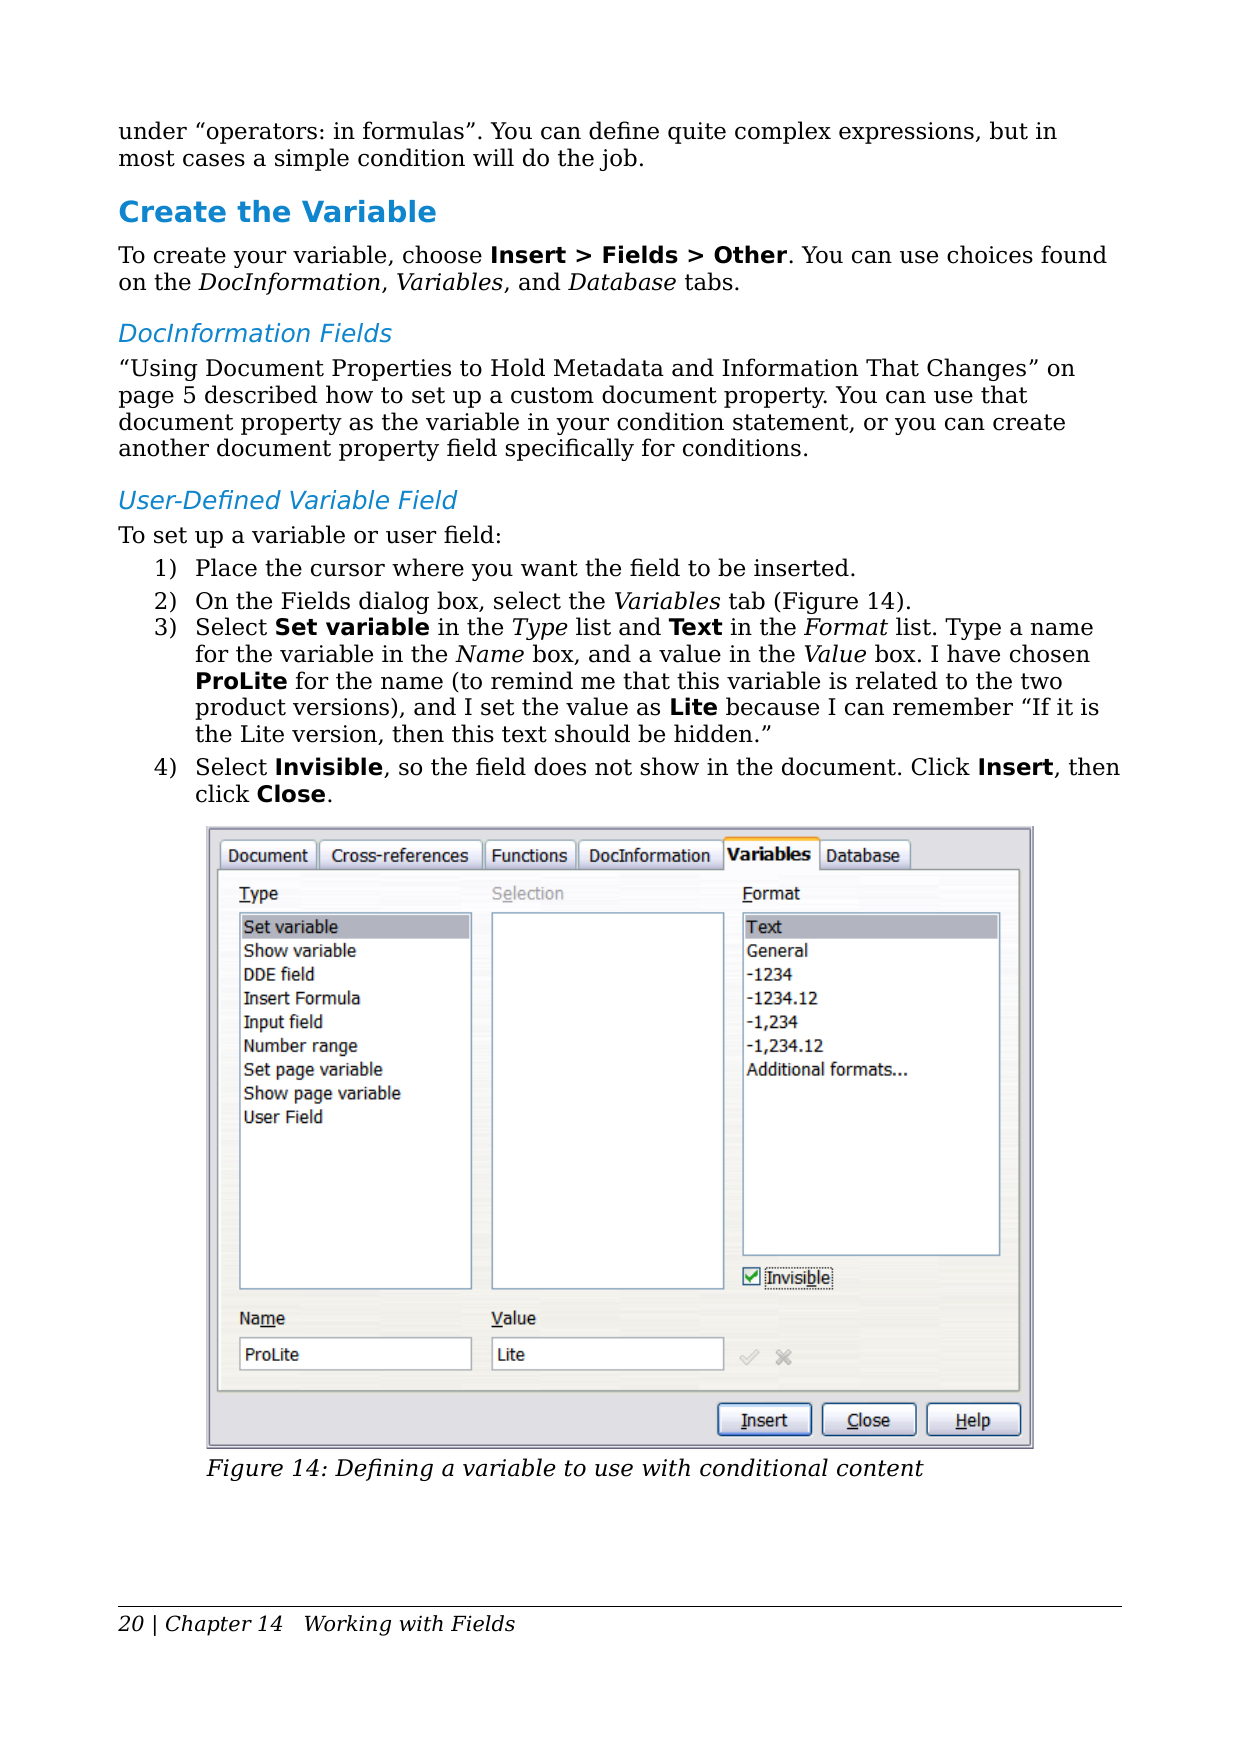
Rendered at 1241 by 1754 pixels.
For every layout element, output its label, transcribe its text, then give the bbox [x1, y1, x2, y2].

list Select Set variable in the Type list and Text in the Format list. Type a name for the variable in the Name box, and a value in the Value box. I have chosen ProLite for the name (to remind me that this variable is related to the two product versions), and I set the value as Lite because I can remember “If it is the Lite version, then this text should be hidden.” [177, 614, 1122, 748]
list Place the cursor where you want the field to be inserted. [177, 555, 1122, 582]
picture [206, 826, 1034, 1449]
list To set up a variable or user field: [118, 522, 1122, 548]
list On the Fields dialog box, select the Variables tab (Figure 14). [177, 588, 1122, 614]
subtitle User-Defined Variable Field [118, 486, 1122, 515]
text To create your variable, choose Insert > Fields > Other. You can use choices found on the DocInformation, Variables, and Database tabs. [118, 242, 1122, 295]
subtitle DocInformation Fields [118, 320, 1122, 349]
list Select Invisible, so the field does not show in the document. Click Insert, then click Close. [177, 754, 1122, 807]
subtitle Create the Variable [118, 196, 1122, 230]
text “Using Document Properties to Hold Metadata and Information That Changes” on page 5 described how to set up a custom document property. You can use that document property as the variable in your condition statement, or you can create another document property field specifically for conditions. [118, 355, 1122, 462]
text under “operators: in formulas”. You can define quite complex expressions, but in most cases a simple condition will do the job. [118, 118, 1122, 171]
text Figure 14: Defining a variable to use with conditional content [207, 1455, 1033, 1482]
